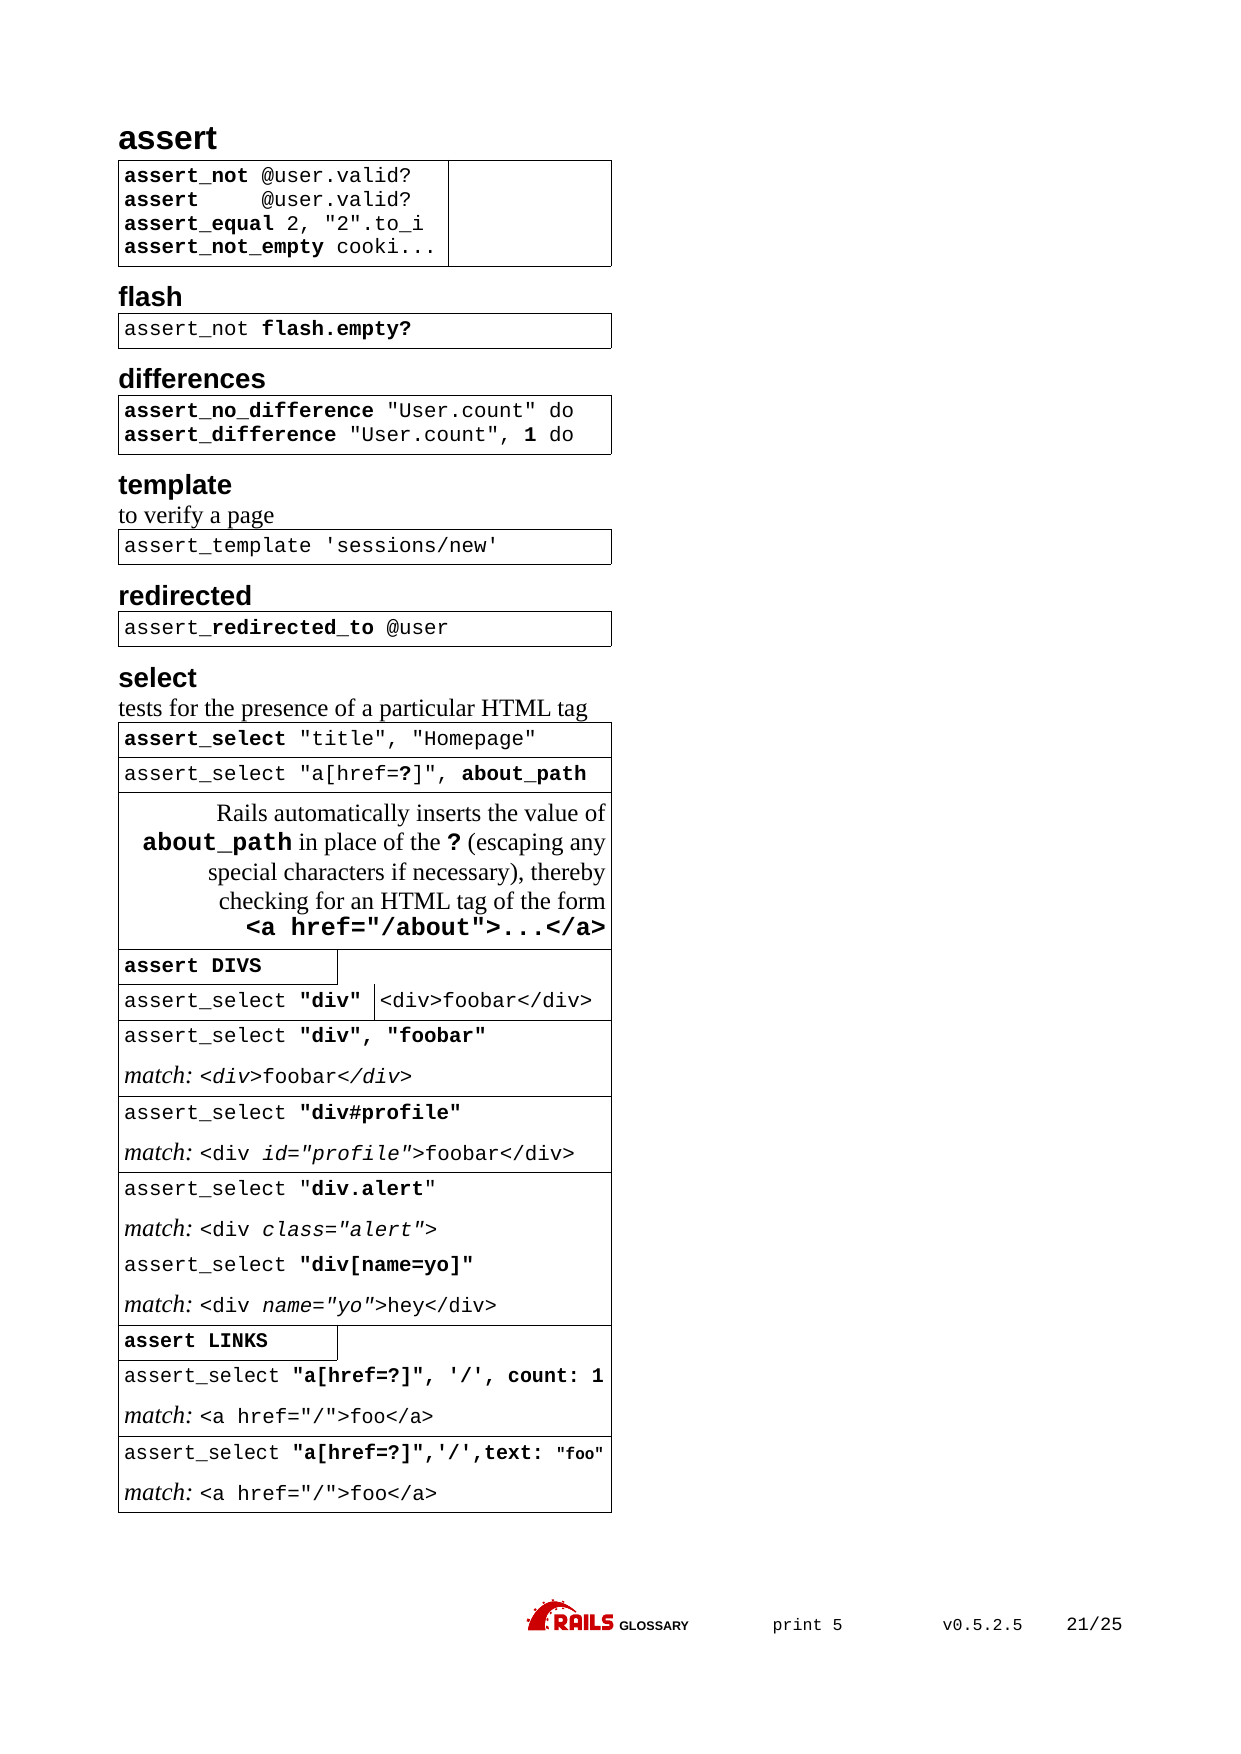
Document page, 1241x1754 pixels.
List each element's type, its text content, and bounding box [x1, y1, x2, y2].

table_cell assert_select "div" [119, 984, 374, 1019]
table_header assert_not @user.valid? assert @user.valid? assert_equal 2, "2".to_i assert_not_empty cooki... [119, 161, 448, 266]
table_header [449, 161, 611, 266]
table_cell assert_select "div[name=yo]" [119, 1248, 611, 1283]
table_cell assert_select "div.alert" [119, 1173, 611, 1207]
table_cell match: <div name="yo">hey</div> [119, 1284, 611, 1324]
table_cell assert_select "a[href=?]", '/', count: 1 [119, 1360, 611, 1395]
table_header assert_redirected_to @user [119, 612, 611, 646]
table_cell assert_select "div", "foobar" [119, 1021, 611, 1055]
subtitle select [118, 661, 611, 693]
table_cell assert_select "div#profile" [119, 1097, 611, 1131]
table_cell match: <div>foobar</div> [119, 1055, 611, 1096]
table_cell assert_select "a[href=?]", about_path [119, 758, 611, 792]
table_header assert_template 'sessions/new' [119, 530, 611, 564]
table_cell match: <div class="alert"> [119, 1207, 611, 1248]
table_header assert_no_difference "User.count" do assert_difference "User.count", 1 do [119, 396, 611, 453]
subtitle flash [118, 281, 611, 313]
subtitle template [118, 468, 611, 500]
table_cell assert LINKS [119, 1326, 337, 1360]
table_cell <div>foobar</div> [375, 984, 611, 1019]
table_cell [338, 1326, 611, 1360]
table_cell match: <a href="/">foo</a> [119, 1395, 611, 1436]
table_header assert DIVS [119, 950, 337, 984]
table_cell assert_select "a[href=?]",'/',text: "foo" [119, 1437, 611, 1471]
subtitle assert [118, 118, 611, 157]
text tests for the presence of a particular HTML tag [118, 693, 611, 722]
table_cell match: <div id="profile">foobar</div> [119, 1131, 611, 1172]
subtitle redirected [118, 579, 611, 611]
text to verify a page [118, 500, 611, 529]
table_header assert_not flash.empty? [119, 314, 611, 348]
table_header assert_select "title", "Homepage" [119, 723, 611, 757]
table_header [338, 950, 611, 984]
subtitle differences [118, 363, 611, 394]
table_cell match: <a href="/">foo</a> [119, 1471, 611, 1512]
table_cell Rails automatically inserts the value of about_path in place of the ? (escaping any special characters if necessary), thereby checking for an HTML tag of the form <a href="/about">...</a> [119, 793, 611, 949]
